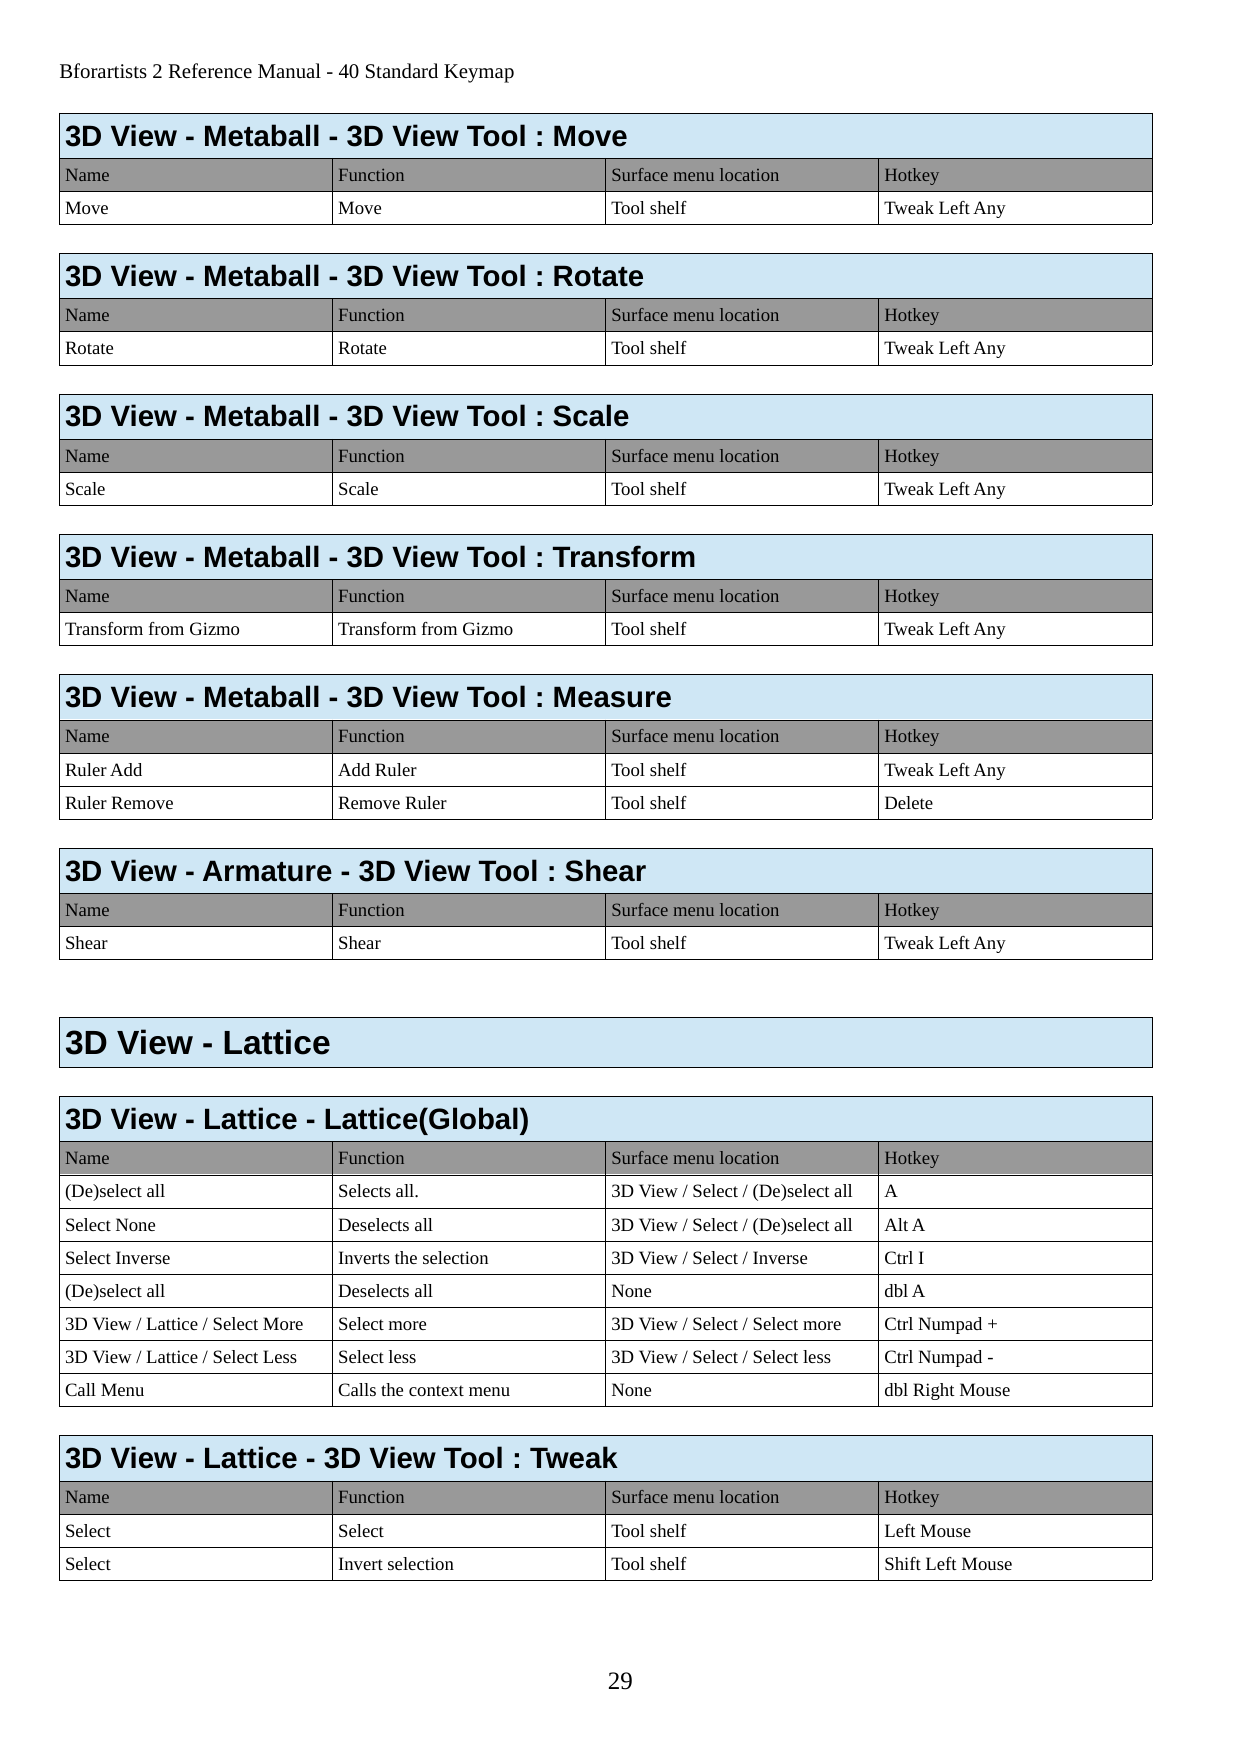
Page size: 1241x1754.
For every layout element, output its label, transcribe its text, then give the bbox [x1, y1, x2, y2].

table_cell Function [333, 159, 605, 191]
table_cell Name [60, 440, 332, 472]
table_cell Surface menu location [606, 159, 878, 191]
table_cell Tweak Left Any [879, 332, 1152, 364]
table_cell Inverts the selection [333, 1242, 605, 1274]
table_cell Function [333, 1142, 605, 1174]
table_cell Invert selection [333, 1548, 605, 1580]
table_cell Name [60, 1142, 332, 1174]
table_cell Hotkey [879, 580, 1152, 612]
table_cell Ctrl Numpad - [879, 1341, 1152, 1373]
table_cell Delete [879, 787, 1152, 819]
table_cell Left Mouse [879, 1515, 1152, 1547]
table_cell Surface menu location [606, 1482, 878, 1514]
table_cell Rotate [333, 332, 605, 364]
table_header 3D View - Metaball - 3D View Tool : Measure [60, 675, 1152, 719]
table_cell Surface menu location [606, 721, 878, 753]
table_cell None [606, 1374, 878, 1406]
table_header 3D View - Metaball - 3D View Tool : Transform [60, 535, 1152, 579]
table_cell (De)select all [60, 1275, 332, 1307]
table_cell Select less [333, 1341, 605, 1373]
table_header 3D View - Lattice - 3D View Tool : Tweak [60, 1436, 1152, 1481]
table_header 3D View - Metaball - 3D View Tool : Rotate [60, 254, 1152, 298]
table_cell Ctrl I [879, 1242, 1152, 1274]
table_cell Select [333, 1515, 605, 1547]
table_cell Function [333, 721, 605, 753]
table_cell Select [60, 1548, 332, 1580]
table_cell Tool shelf [606, 1548, 878, 1580]
table_cell Tweak Left Any [879, 927, 1152, 959]
table_cell Alt A [879, 1209, 1152, 1241]
table_cell Move [333, 192, 605, 224]
table_cell Name [60, 299, 332, 331]
table_cell Name [60, 1482, 332, 1514]
table_cell Tool shelf [606, 473, 878, 505]
table_cell Tool shelf [606, 613, 878, 645]
table_cell Function [333, 299, 605, 331]
table_cell Tool shelf [606, 192, 878, 224]
table_cell Hotkey [879, 721, 1152, 753]
table_cell Shift Left Mouse [879, 1548, 1152, 1580]
table_cell Function [333, 1482, 605, 1514]
table_cell Add Ruler [333, 754, 605, 786]
table_header 3D View - Metaball - 3D View Tool : Scale [60, 395, 1152, 439]
table_cell Transform from Gizmo [333, 613, 605, 645]
table_cell A [879, 1176, 1152, 1208]
table_header 3D View - Metaball - 3D View Tool : Move [60, 114, 1152, 158]
table_cell Hotkey [879, 299, 1152, 331]
table_cell Hotkey [879, 1482, 1152, 1514]
table_cell Name [60, 721, 332, 753]
table_header 3D View - Lattice [60, 1018, 1152, 1067]
table_cell Shear [333, 927, 605, 959]
table_cell Rotate [60, 332, 332, 364]
table_cell Hotkey [879, 159, 1152, 191]
table_cell Tool shelf [606, 927, 878, 959]
table_cell (De)select all [60, 1176, 332, 1208]
table_cell Name [60, 580, 332, 612]
table_cell dbl A [879, 1275, 1152, 1307]
table_cell Hotkey [879, 1142, 1152, 1174]
table_cell Call Menu [60, 1374, 332, 1406]
table_cell Function [333, 580, 605, 612]
table_cell Select None [60, 1209, 332, 1241]
table_cell 3D View / Select / (De)select all [606, 1176, 878, 1208]
table_cell Name [60, 894, 332, 926]
table_cell 3D View / Lattice / Select More [60, 1308, 332, 1340]
table_cell dbl Right Mouse [879, 1374, 1152, 1406]
table_cell Tweak Left Any [879, 473, 1152, 505]
table_cell Select more [333, 1308, 605, 1340]
table_cell 3D View / Select / Select less [606, 1341, 878, 1373]
table_cell Deselects all [333, 1275, 605, 1307]
table_cell 3D View / Select / Inverse [606, 1242, 878, 1274]
table_cell Ruler Remove [60, 787, 332, 819]
table_cell Tool shelf [606, 754, 878, 786]
table_cell Name [60, 159, 332, 191]
table_cell Ctrl Numpad + [879, 1308, 1152, 1340]
table_cell 3D View / Lattice / Select Less [60, 1341, 332, 1373]
table_cell 3D View / Select / Select more [606, 1308, 878, 1340]
table_cell Tool shelf [606, 1515, 878, 1547]
table_cell Tweak Left Any [879, 192, 1152, 224]
table_cell Tweak Left Any [879, 613, 1152, 645]
table_cell Hotkey [879, 440, 1152, 472]
table_cell Scale [333, 473, 605, 505]
table_cell Selects all. [333, 1176, 605, 1208]
table_cell Select Inverse [60, 1242, 332, 1274]
table_cell Scale [60, 473, 332, 505]
table_cell Surface menu location [606, 894, 878, 926]
table_cell Shear [60, 927, 332, 959]
table_cell Tool shelf [606, 787, 878, 819]
table_cell Surface menu location [606, 299, 878, 331]
table_header 3D View - Lattice - Lattice(Global) [60, 1097, 1152, 1141]
table_cell 3D View / Select / (De)select all [606, 1209, 878, 1241]
table_cell Deselects all [333, 1209, 605, 1241]
table_cell Select [60, 1515, 332, 1547]
table_cell None [606, 1275, 878, 1307]
table_cell Surface menu location [606, 580, 878, 612]
table_cell Transform from Gizmo [60, 613, 332, 645]
table_cell Function [333, 894, 605, 926]
table_cell Move [60, 192, 332, 224]
table_cell Ruler Add [60, 754, 332, 786]
table_cell Remove Ruler [333, 787, 605, 819]
table_cell Hotkey [879, 894, 1152, 926]
table_header 3D View - Armature - 3D View Tool : Shear [60, 849, 1152, 893]
table_cell Calls the context menu [333, 1374, 605, 1406]
table_cell Surface menu location [606, 1142, 878, 1174]
table_cell Surface menu location [606, 440, 878, 472]
table_cell Tool shelf [606, 332, 878, 364]
table_cell Function [333, 440, 605, 472]
table_cell Tweak Left Any [879, 754, 1152, 786]
